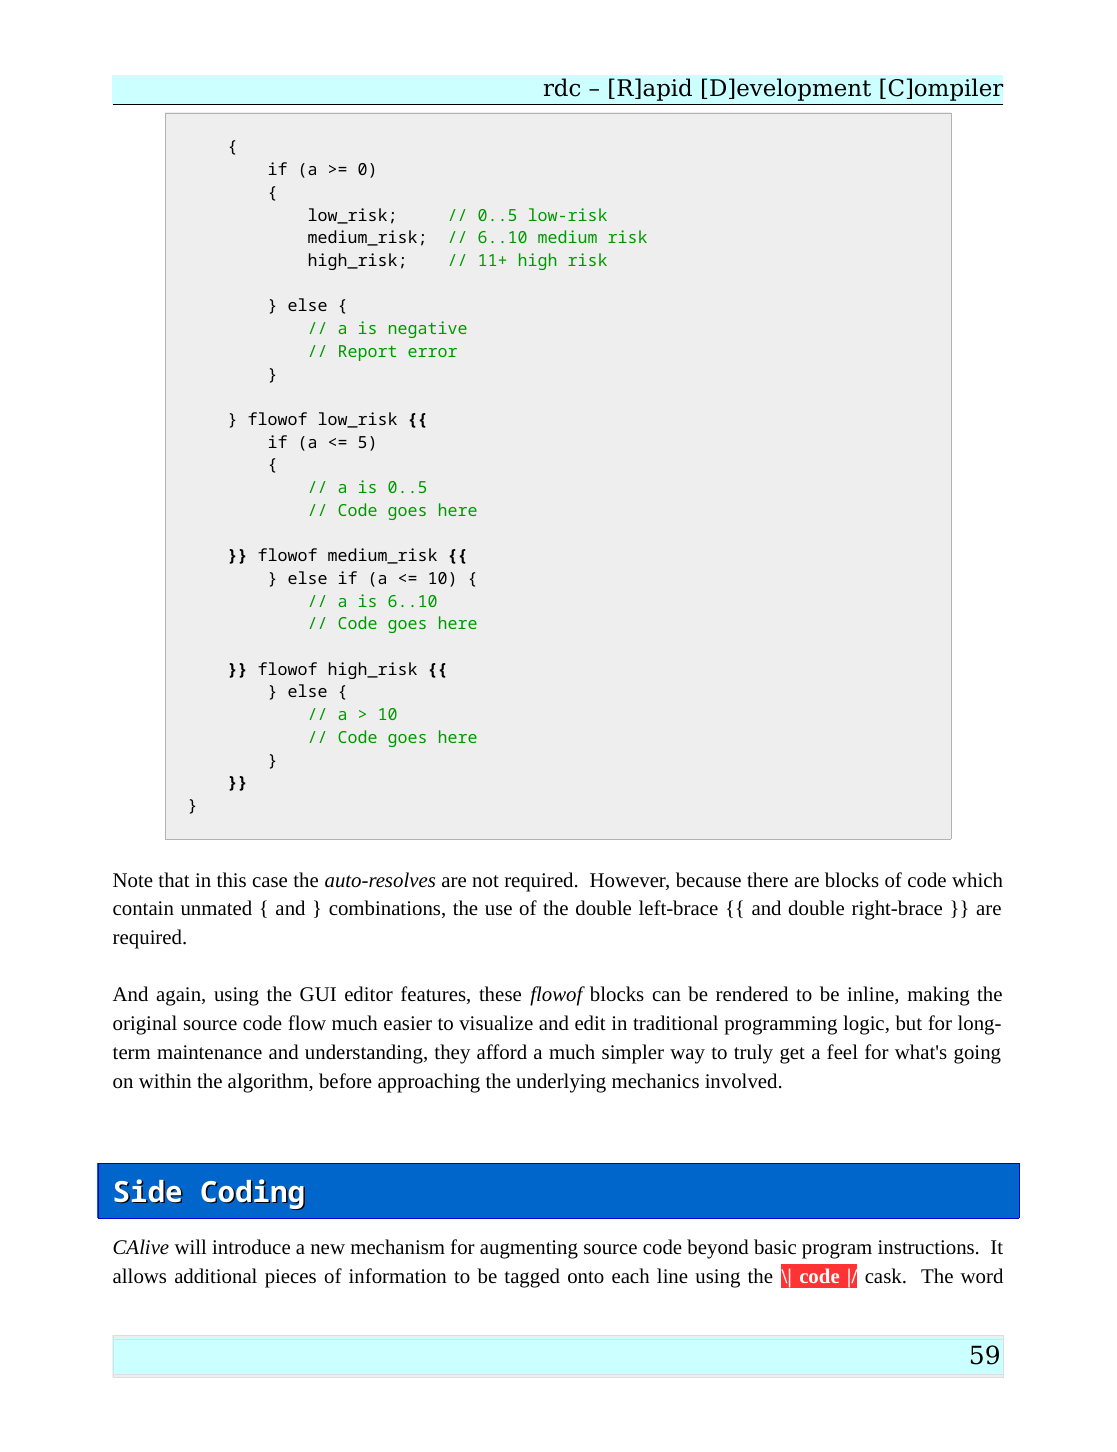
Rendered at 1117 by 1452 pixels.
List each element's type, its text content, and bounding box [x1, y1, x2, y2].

subtitle Side Coding [99, 1164, 1019, 1218]
text { if (a >= 0) { low_risk; // 0..5 low-risk medium_risk; // 6..10 medium risk high_risk; // 11+ high risk } else { // a is negative // Report error } } flowof low_risk {{ if (a <= 5) { // a is 0..5 // Code goes here }} flowof medium_risk {{ } else if (a <= 10) { // a is 6..10 // Code goes here }} flowof high_risk {{ } else { // a > 10 // Code goes here } }} } [166, 114, 951, 839]
text Note that in this case the auto-resolves are not required. However, because there are blocks of code which contain unmated { and } combinations, the use of the double left-brace {{ and double right-brace }} are required. [112, 867, 1003, 949]
text And again, using the GUI editor features, these flowof blocks can be rendered to be inline, making the original source code flow much easier to visualize and edit in traditional programming logic, but for long-term maintenance and understanding, they afford a much simpler way to truly get a feel for what's going on within the algorithm, before approaching the underlying mechanics involved. [112, 982, 1003, 1093]
text CAlive will introduce a new mechanism for augmenting source code beyond basic program instructions. It allows additional pieces of information to be tagged onto each line using the \| code |/ cask. The word [112, 1235, 1003, 1288]
